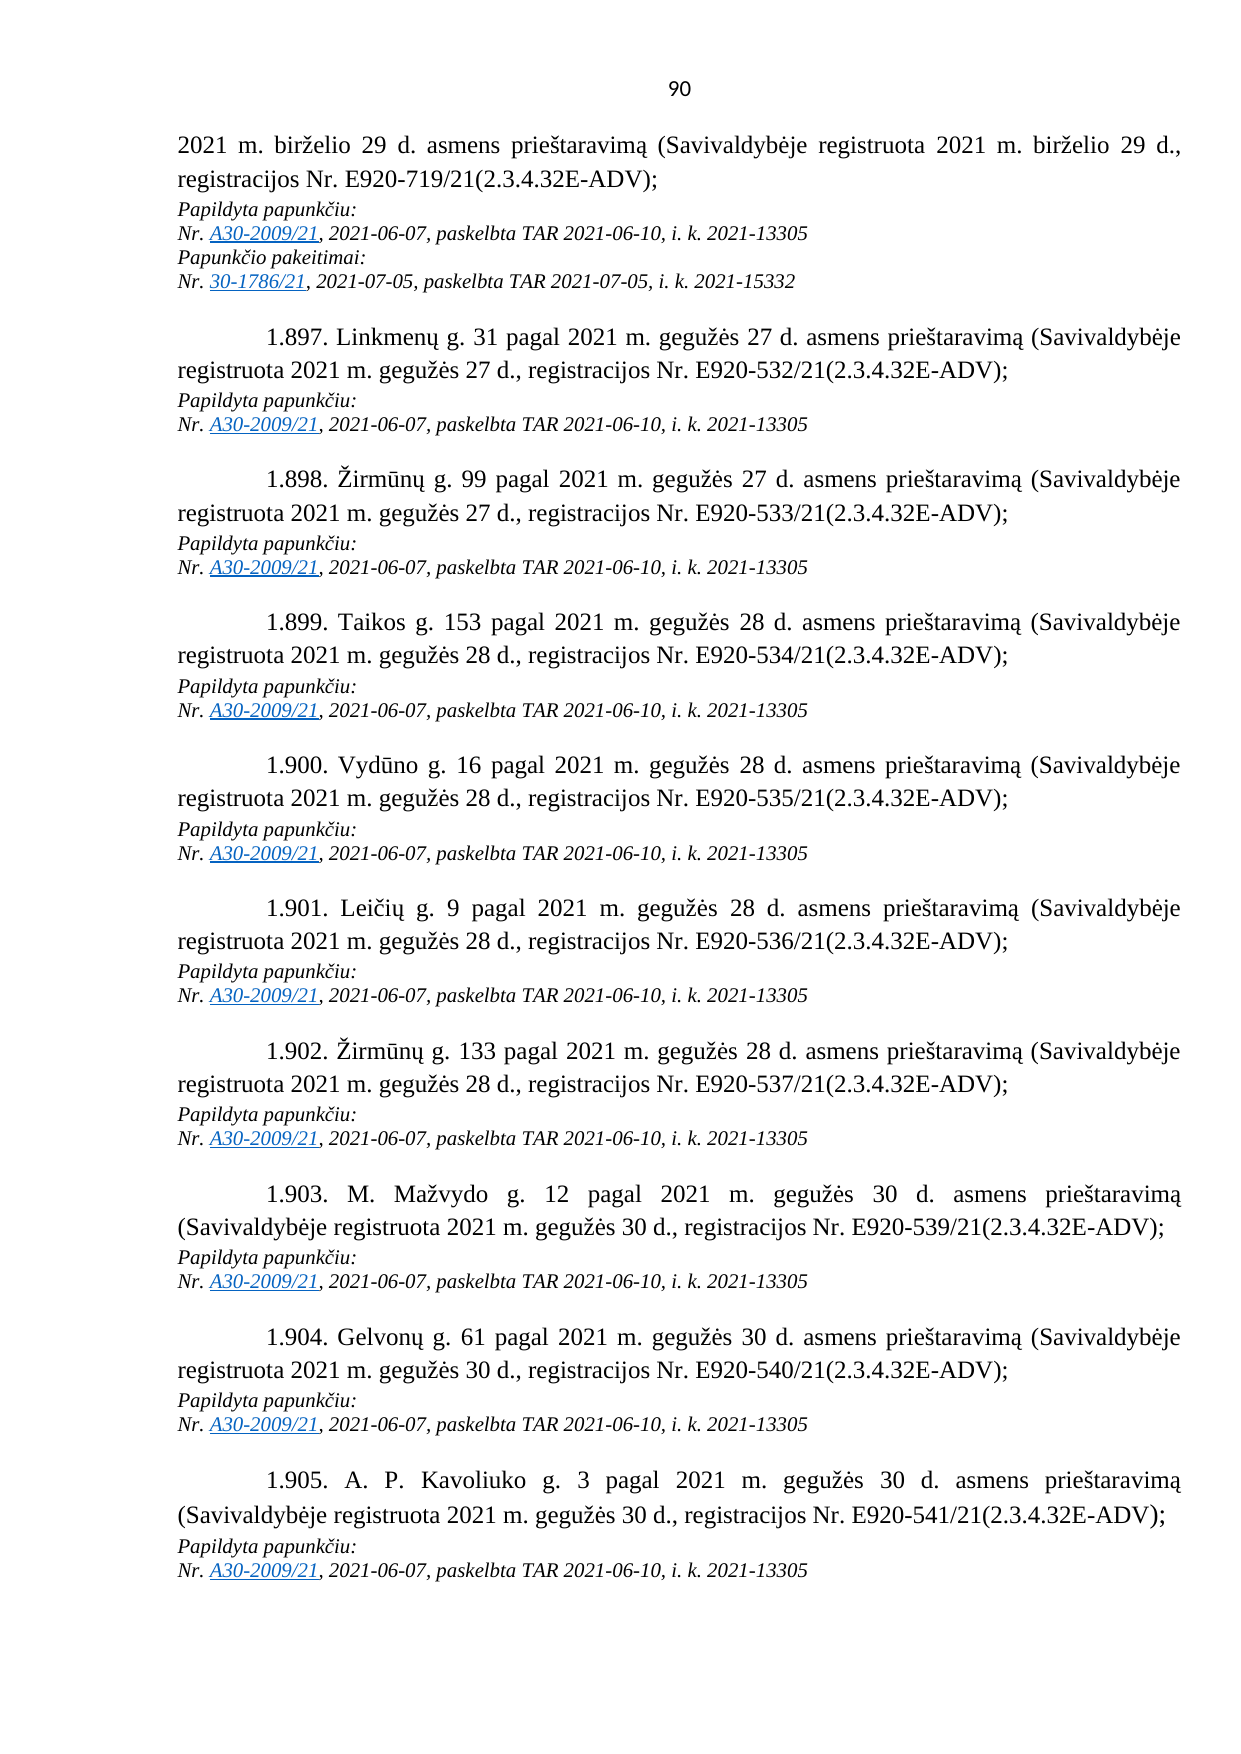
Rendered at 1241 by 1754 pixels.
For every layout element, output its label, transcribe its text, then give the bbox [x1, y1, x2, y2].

text Nr. A30-2009/21, 2021-06-07, paskelbta TAR 2021-06-10, i. k. 2021-13305 [177, 983, 1181, 1007]
text Nr. A30-2009/21, 2021-06-07, paskelbta TAR 2021-06-10, i. k. 2021-13305 [177, 555, 1181, 579]
text Papildyta papunkčiu: [177, 1534, 1181, 1558]
text Nr. A30-2009/21, 2021-06-07, paskelbta TAR 2021-06-10, i. k. 2021-13305 [177, 1558, 1181, 1582]
text Papildyta papunkčiu: [177, 673, 1181, 698]
text 1.900. Vydūno g. 16 pagal 2021 m. gegužės 28 d. asmens prieštaravimą (Savivaldybėje registruota 2021 m. gegužės 28 d., registracijos Nr. E920-535/21(2.3.4.32E-ADV); [177, 750, 1181, 812]
text 1.899. Taikos g. 153 pagal 2021 m. gegužės 28 d. asmens prieštaravimą (Savivaldybėje registruota 2021 m. gegužės 28 d., registracijos Nr. E920-534/21(2.3.4.32E-ADV); [177, 607, 1181, 669]
text Nr. A30-2009/21, 2021-06-07, paskelbta TAR 2021-06-10, i. k. 2021-13305 [177, 841, 1181, 864]
text 2021 m. birželio 29 d. asmens prieštaravimą (Savivaldybėje registruota 2021 m. birželio 29 d., registracijos Nr. E920-719/21(2.3.4.32E-ADV); [177, 131, 1181, 192]
text Papildyta papunkčiu: [177, 1388, 1181, 1412]
text Papildyta papunkčiu: [177, 816, 1181, 841]
text Nr. A30-2009/21, 2021-06-07, paskelbta TAR 2021-06-10, i. k. 2021-13305 [177, 1412, 1181, 1436]
text Nr. A30-2009/21, 2021-06-07, paskelbta TAR 2021-06-10, i. k. 2021-13305 [177, 221, 1181, 245]
text Papildyta papunkčiu: [177, 959, 1181, 983]
text Papunkčio pakeitimai: [177, 245, 1181, 269]
text Nr. A30-2009/21, 2021-06-07, paskelbta TAR 2021-06-10, i. k. 2021-13305 [177, 1126, 1181, 1150]
text 1.904. Gelvonų g. 61 pagal 2021 m. gegužės 30 d. asmens prieštaravimą (Savivaldybėje registruota 2021 m. gegužės 30 d., registracijos Nr. E920-540/21(2.3.4.32E-ADV); [177, 1322, 1181, 1384]
text 1.898. Žirmūnų g. 99 pagal 2021 m. gegužės 27 d. asmens prieštaravimą (Savivaldybėje registruota 2021 m. gegužės 27 d., registracijos Nr. E920-533/21(2.3.4.32E-ADV); [177, 464, 1181, 526]
text Papildyta papunkčiu: [177, 1245, 1181, 1269]
text Papildyta papunkčiu: [177, 531, 1181, 555]
text 1.903. M. Mažvydo g. 12 pagal 2021 m. gegužės 30 d. asmens prieštaravimą (Savivaldybėje registruota 2021 m. gegužės 30 d., registracijos Nr. E920-539/21(2.3.4.32E-ADV); [177, 1179, 1181, 1241]
text 1.902. Žirmūnų g. 133 pagal 2021 m. gegužės 28 d. asmens prieštaravimą (Savivaldybėje registruota 2021 m. gegužės 28 d., registracijos Nr. E920-537/21(2.3.4.32E-ADV); [177, 1036, 1181, 1098]
text Papildyta papunkčiu: [177, 388, 1181, 412]
text Nr. A30-2009/21, 2021-06-07, paskelbta TAR 2021-06-10, i. k. 2021-13305 [177, 1269, 1181, 1293]
text Nr. A30-2009/21, 2021-06-07, paskelbta TAR 2021-06-10, i. k. 2021-13305 [177, 698, 1181, 722]
text Papildyta papunkčiu: [177, 1102, 1181, 1126]
text Papildyta papunkčiu: [177, 197, 1181, 221]
text Nr. A30-2009/21, 2021-06-07, paskelbta TAR 2021-06-10, i. k. 2021-13305 [177, 412, 1181, 436]
text 1.897. Linkmenų g. 31 pagal 2021 m. gegužės 27 d. asmens prieštaravimą (Savivaldybėje registruota 2021 m. gegužės 27 d., registracijos Nr. E920-532/21(2.3.4.32E-ADV); [177, 322, 1181, 383]
text Nr. 30-1786/21, 2021-07-05, paskelbta TAR 2021-07-05, i. k. 2021-15332 [177, 269, 1181, 293]
text 1.905. A. P. Kavoliuko g. 3 pagal 2021 m. gegužės 30 d. asmens prieštaravimą (Savivaldybėje registruota 2021 m. gegužės 30 d., registracijos Nr. E920-541/21(2.3.4.32E-ADV); [177, 1465, 1181, 1529]
text 1.901. Leičių g. 9 pagal 2021 m. gegužės 28 d. asmens prieštaravimą (Savivaldybėje registruota 2021 m. gegužės 28 d., registracijos Nr. E920-536/21(2.3.4.32E-ADV); [177, 893, 1181, 955]
